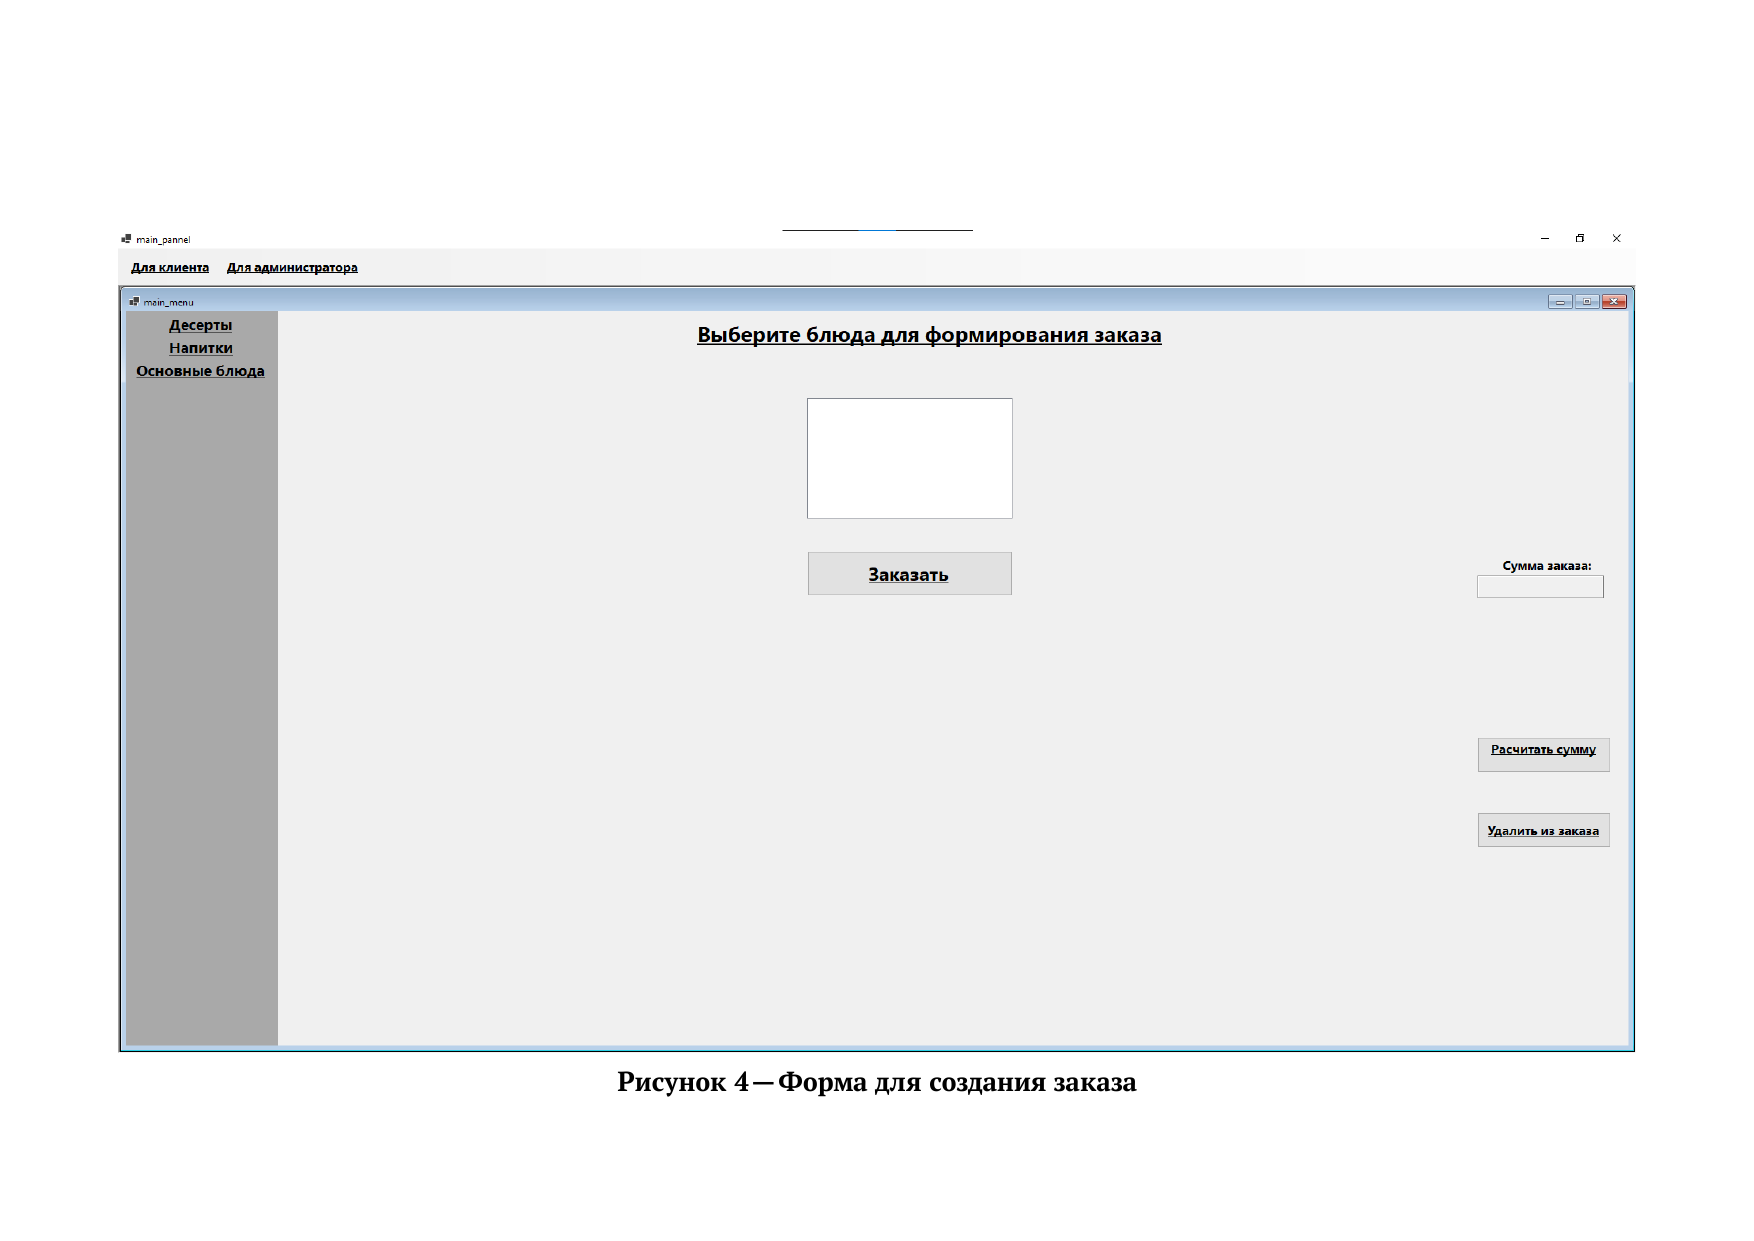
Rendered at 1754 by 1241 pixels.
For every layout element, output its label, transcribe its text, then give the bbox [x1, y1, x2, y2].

text Рисунок 4—Форма для создания заказа [118, 1053, 1636, 1098]
picture [118, 230, 1636, 1053]
